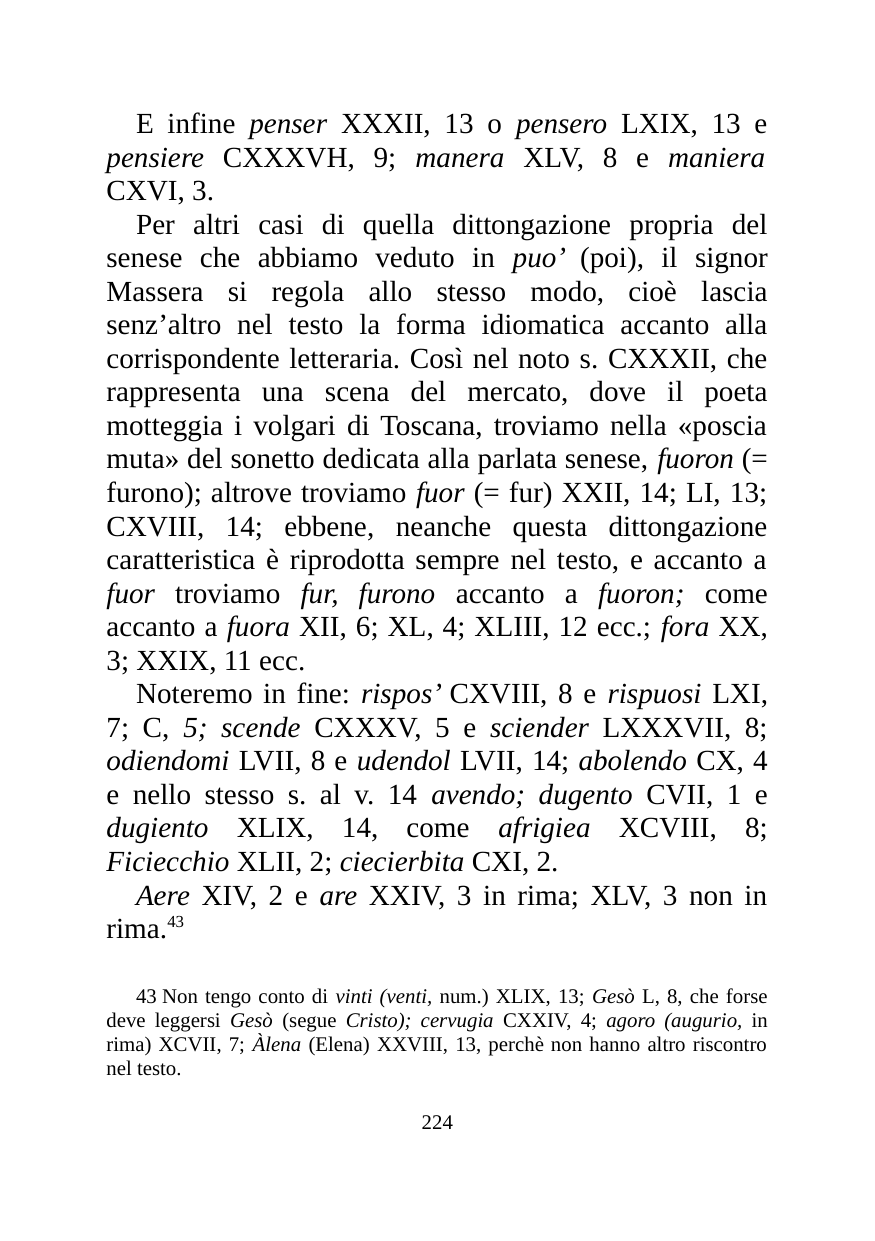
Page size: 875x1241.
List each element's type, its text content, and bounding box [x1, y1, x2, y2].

text Non tengo conto di vinti (venti, num.) XLIX, 13; Gesò L, 8, che forse deve leggersi Gesò (segue Cristo); cervugia CXXIV, 4; agoro (augurio, in rima) XCVII, 7; Àlena (Elena) XXVIII, 13, perchè non hanno altro riscontro nel testo. [106, 984, 768, 1080]
text Aere XIV, 2 e are XXIV, 3 in rima; XLV, 3 non in rima. [106, 878, 768, 945]
text Per altri casi di quella dittongazione propria del senese che abbiamo veduto in puo’ (poi), il signor Massera si regola allo stesso modo, cioè lascia senz’altro nel testo la forma idiomatica accanto alla corrispondente letteraria. Così nel noto s. CXXXII, che rappresenta una scena del mercato, dove il poeta motteggia i volgari di Toscana, troviamo nella «poscia muta» del sonetto dedicata alla parlata senese, fuoron (= furono); altrove troviamo fuor (= fur) XXII, 14; LI, 13; CXVIII, 14; ebbene, neanche questa dittongazione caratteristica è riprodotta sempre nel testo, e accanto a fuor troviamo fur, furono accanto a fuoron; come accanto a fuora XII, 6; XL, 4; XLIII, 12 ecc.; fora XX, 3; XXIX, 11 ecc. [106, 207, 768, 676]
text Noteremo in fine: rispos’ CXVIII, 8 e rispuosi LXI, 7; C, 5; scende CXXXV, 5 e sciender LXXXVII, 8; odiendomi LVII, 8 e udendol LVII, 14; abolendo CX, 4 e nello stesso s. al v. 14 avendo; dugento CVII, 1 e dugiento XLIX, 14, come afrigiea XCVIII, 8; Ficiecchio XLII, 2; ciecierbita CXI, 2. [106, 676, 768, 878]
text E infine penser XXXII, 13 o pensero LXIX, 13 e pensiere CXXXVH, 9; manera XLV, 8 e maniera CXVI, 3. [106, 106, 768, 207]
